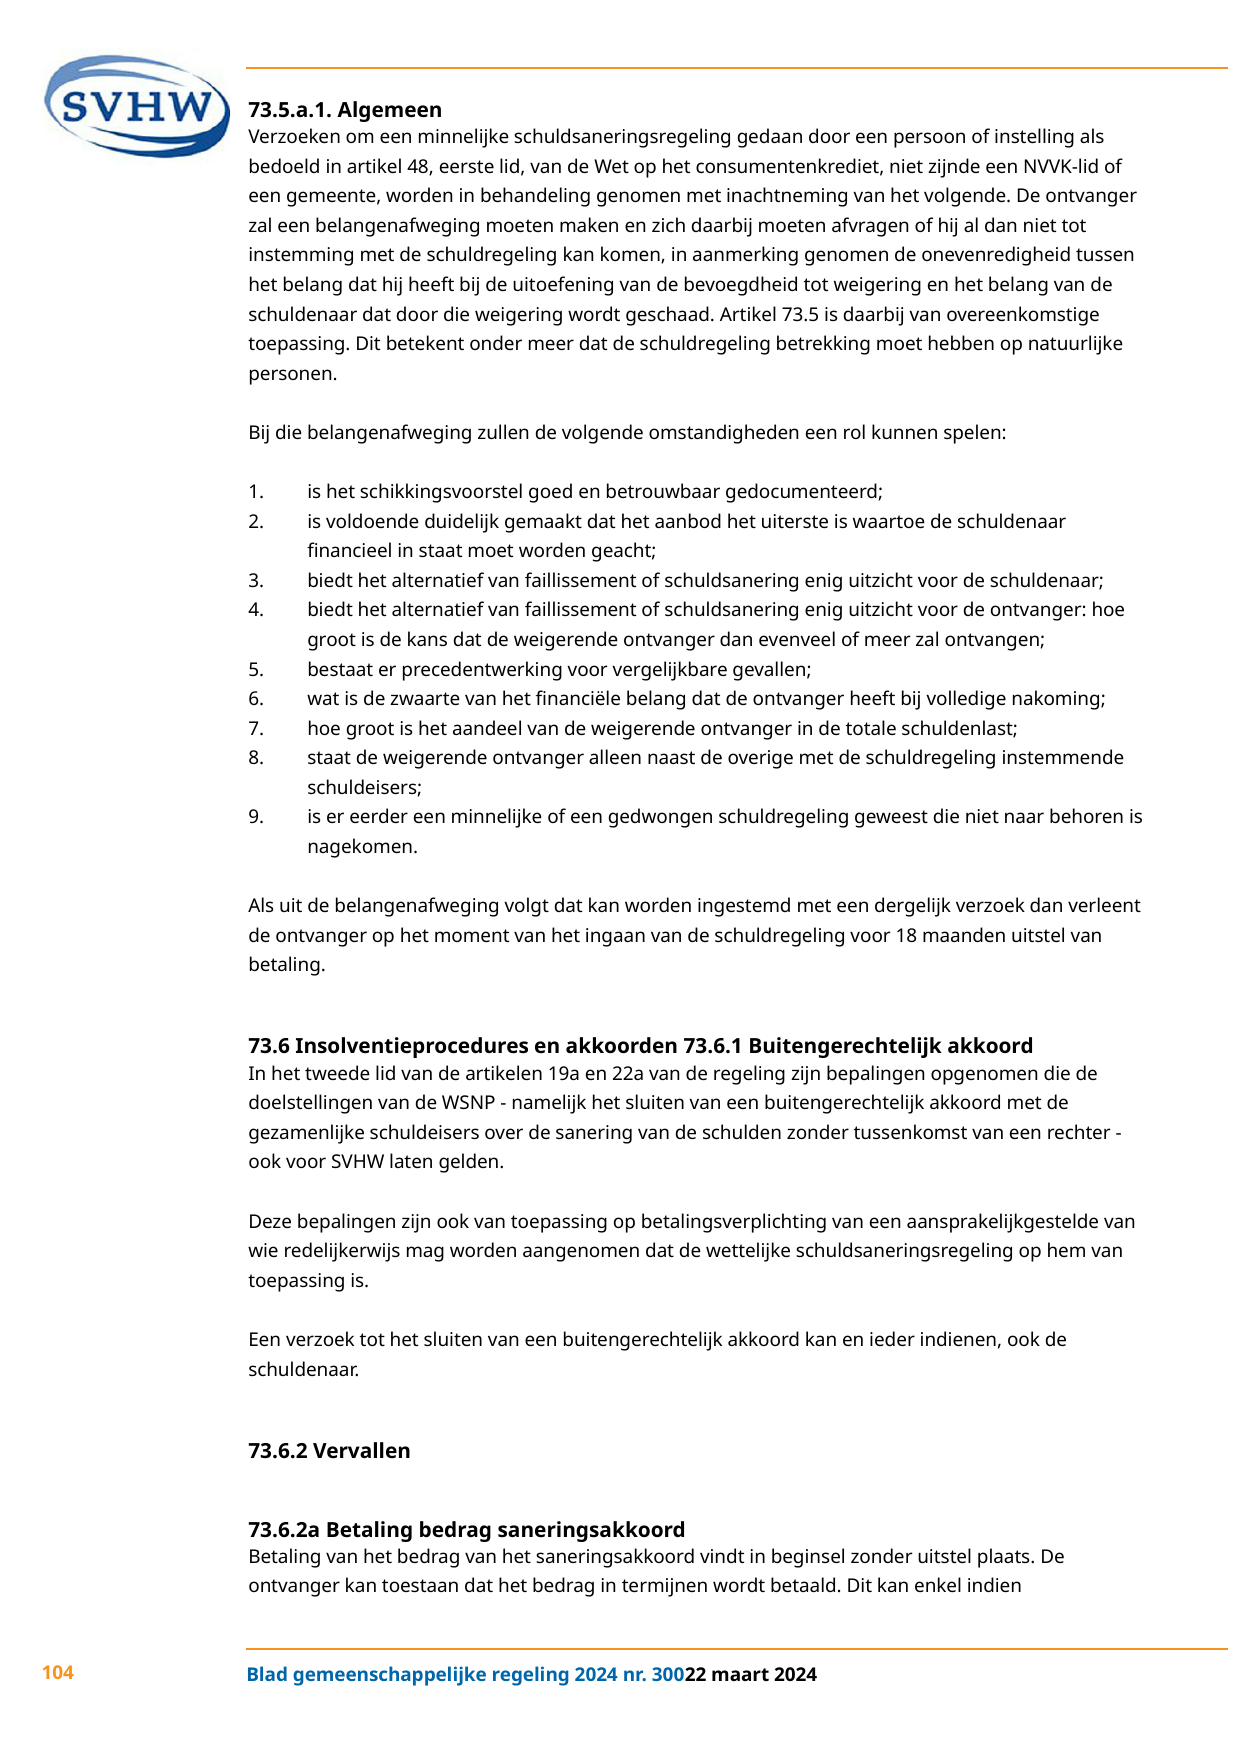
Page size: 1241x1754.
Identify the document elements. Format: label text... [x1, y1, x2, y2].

list wat is de zwaarte van het financiële belang dat de ontvanger heeft bij volledige nakoming; [248, 685, 1152, 711]
list hoe groot is het aandeel van de weigerende ontvanger in de totale schuldenlast; [248, 715, 1152, 741]
text In het tweede lid van de artikelen 19a en 22a van de regeling zijn bepalingen opgenomen die de doelstellingen van de WSNP - namelijk het sluiten van een buitengerechtelijk akkoord met de gezamenlijke schuldeisers over de sanering van de schulden zonder tussenkomst van een rechter - ook voor SVHW laten gelden. [248, 1060, 1152, 1174]
text 73.6 Insolventieprocedures en akkoorden 73.6.1 Buitengerechtelijk akkoord [248, 1032, 1152, 1060]
text Verzoeken om een minnelijke schuldsaneringsregeling gedaan door een persoon of instelling als bedoeld in artikel 48, eerste lid, van de Wet op het consumentenkrediet, niet zijnde een NVVK-lid of een gemeente, worden in behandeling genomen met inachtneming van het volgende. De ontvanger zal een belangenafweging moeten maken en zich daarbij moeten afvragen of hij al dan niet tot instemming met de schuldregeling kan komen, in aanmerking genomen de onevenredigheid tussen het belang dat hij heeft bij de uitoefening van de bevoegdheid tot weigering en het belang van de schuldenaar dat door die weigering wordt geschaad. Artikel 73.5 is daarbij van overeenkomstige toepassing. Dit betekent onder meer dat de schuldregeling betrekking moet hebben op natuurlijke personen. [248, 123, 1152, 386]
list biedt het alternatief van faillissement of schuldsanering enig uitzicht voor de schuldenaar; [248, 567, 1152, 593]
text Betaling van het bedrag van het saneringsakkoord vindt in beginsel zonder uitstel plaats. De ontvanger kan toestaan dat het bedrag in termijnen wordt betaald. Dit kan enkel indien [248, 1543, 1152, 1598]
text Een verzoek tot het sluiten van een buitengerechtelijk akkoord kan en ieder indienen, ook de schuldenaar. [248, 1326, 1152, 1382]
list biedt het alternatief van faillissement of schuldsanering enig uitzicht voor de ontvanger: hoe groot is de kans dat de weigerende ontvanger dan evenveel of meer zal ontvangen; [248, 597, 1152, 652]
text Als uit de belangenafweging volgt dat kan worden ingestemd met een dergelijk verzoek dan verleent de ontvanger op het moment van het ingaan van de schuldregeling voor 18 maanden uitstel van betaling. [248, 892, 1152, 977]
text 73.6.2a Betaling bedrag saneringsakkoord [248, 1515, 1152, 1543]
text 73.5.a.1. Algemeen [248, 95, 1152, 123]
picture [41, 47, 231, 172]
text Deze bepalingen zijn ook van toepassing op betalingsverplichting van een aansprakelijkgestelde van wie redelijkerwijs mag worden aangenomen dat de wettelijke schuldsaneringsregeling op hem van toepassing is. [248, 1208, 1152, 1293]
list is er eerder een minnelijke of een gedwongen schuldregeling geweest die niet naar behoren is nagekomen. [248, 804, 1152, 859]
text 73.6.2 Vervallen [248, 1436, 1152, 1464]
list is het schikkingsvoorstel goed en betrouwbaar gedocumenteerd; [248, 478, 1152, 504]
list bestaat er precedentwerking voor vergelijkbare gevallen; [248, 656, 1152, 681]
list is voldoende duidelijk gemaakt dat het aanbod het uiterste is waartoe de schuldenaar financieel in staat moet worden geacht; [248, 508, 1152, 563]
list staat de weigerende ontvanger alleen naast de overige met de schuldregeling instemmende schuldeisers; [248, 744, 1152, 800]
text Bij die belangenafweging zullen de volgende omstandigheden een rol kunnen spelen: [248, 419, 1152, 445]
